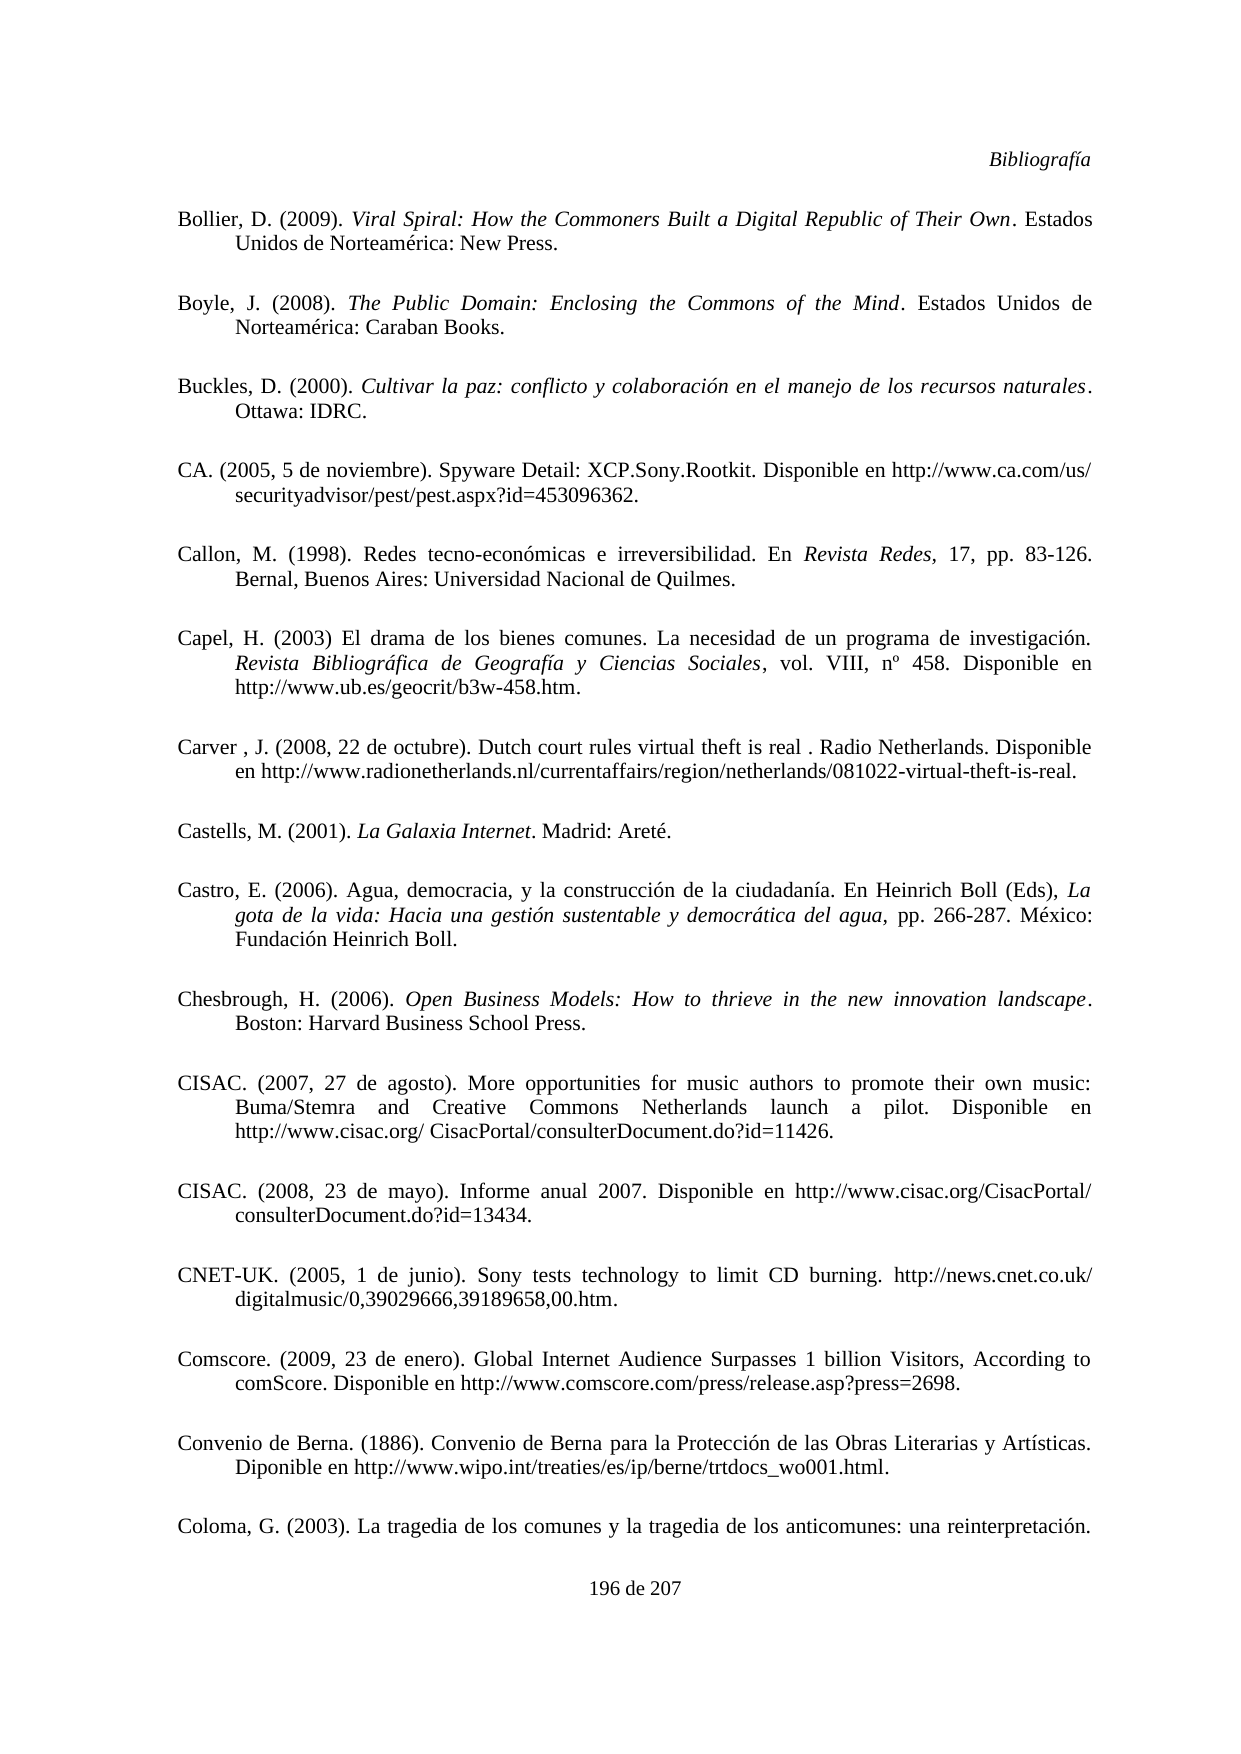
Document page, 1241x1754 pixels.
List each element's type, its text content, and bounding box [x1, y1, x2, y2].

text Boyle, J. (2008). The Public Domain: Enclosing the Commons of the Mind. Estados Unidos de Norteamérica: Caraban Books. [177, 291, 1093, 339]
text Convenio de Berna. (1886). Convenio de Berna para la Protección de las Obras Literarias y Artísticas. Diponible en http://www.wipo.int/treaties/es/ip/berne/trtdocs_wo001.html. [177, 1431, 1093, 1479]
text CNET-UK. (2005, 1 de junio). Sony tests technology to limit CD burning. http://news.cnet.co.uk/ digitalmusic/0,39029666,39189658,00.htm. [177, 1263, 1093, 1311]
text Coloma, G. (2003). La tragedia de los comunes y la tragedia de los anticomunes: una reinterpretación. [177, 1514, 1093, 1539]
text Castro, E. (2006). Agua, democracia, y la construcción de la ciudadanía. En Heinrich Boll (Eds), La gota de la vida: Hacia una gestión sustentable y democrática del agua, pp. 266-287. México: Fundación Heinrich Boll. [177, 878, 1093, 951]
text CISAC. (2008, 23 de mayo). Informe anual 2007. Disponible en http://www.cisac.org/CisacPortal/ consulterDocument.do?id=13434. [177, 1179, 1093, 1227]
text Bollier, D. (2009). Viral Spiral: How the Commoners Built a Digital Republic of Their Own. Estados Unidos de Norteamérica: New Press. [177, 207, 1093, 255]
text Callon, M. (1998). Redes tecno-económicas e irreversibilidad. En Revista Redes, 17, pp. 83-126. Bernal, Buenos Aires: Universidad Nacional de Quilmes. [177, 542, 1093, 591]
text CA. (2005, 5 de noviembre). Spyware Detail: XCP.Sony.Rootkit. Disponible en http://www.ca.com/us/ securityadvisor/pest/pest.aspx?id=453096362. [177, 458, 1093, 507]
text Carver , J. (2008, 22 de octubre). Dutch court rules virtual theft is real . Radio Netherlands. Disponible en http://www.radionetherlands.nl/currentaffairs/region/netherlands/081022-virtual-theft-is-real. [177, 734, 1093, 783]
text CISAC. (2007, 27 de agosto). More opportunities for music authors to promote their own music: Buma/Stemra and Creative Commons Netherlands launch a pilot. Disponible en http://www.cisac.org/ CisacPortal/consulterDocument.do?id=11426. [177, 1070, 1093, 1143]
text Castells, M. (2001). La Galaxia Internet. Madrid: Areté. [177, 818, 1093, 843]
text Chesbrough, H. (2006). Open Business Models: How to thrieve in the new innovation landscape. Boston: Harvard Business School Press. [177, 986, 1093, 1035]
text Comscore. (2009, 23 de enero). Global Internet Audience Surpasses 1 billion Visitors, According to comScore. Disponible en http://www.comscore.com/press/release.asp?press=2698. [177, 1347, 1093, 1395]
text Capel, H. (2003) El drama de los bienes comunes. La necesidad de un programa de investigación. Revista Bibliográfica de Geografía y Ciencias Sociales, vol. VIII, nº 458. Disponible en http://www.ub.es/geocrit/b3w-458.htm. [177, 626, 1093, 699]
text Buckles, D. (2000). Cultivar la paz: conflicto y colaboración en el manejo de los recursos naturales. Ottawa: IDRC. [177, 374, 1093, 423]
